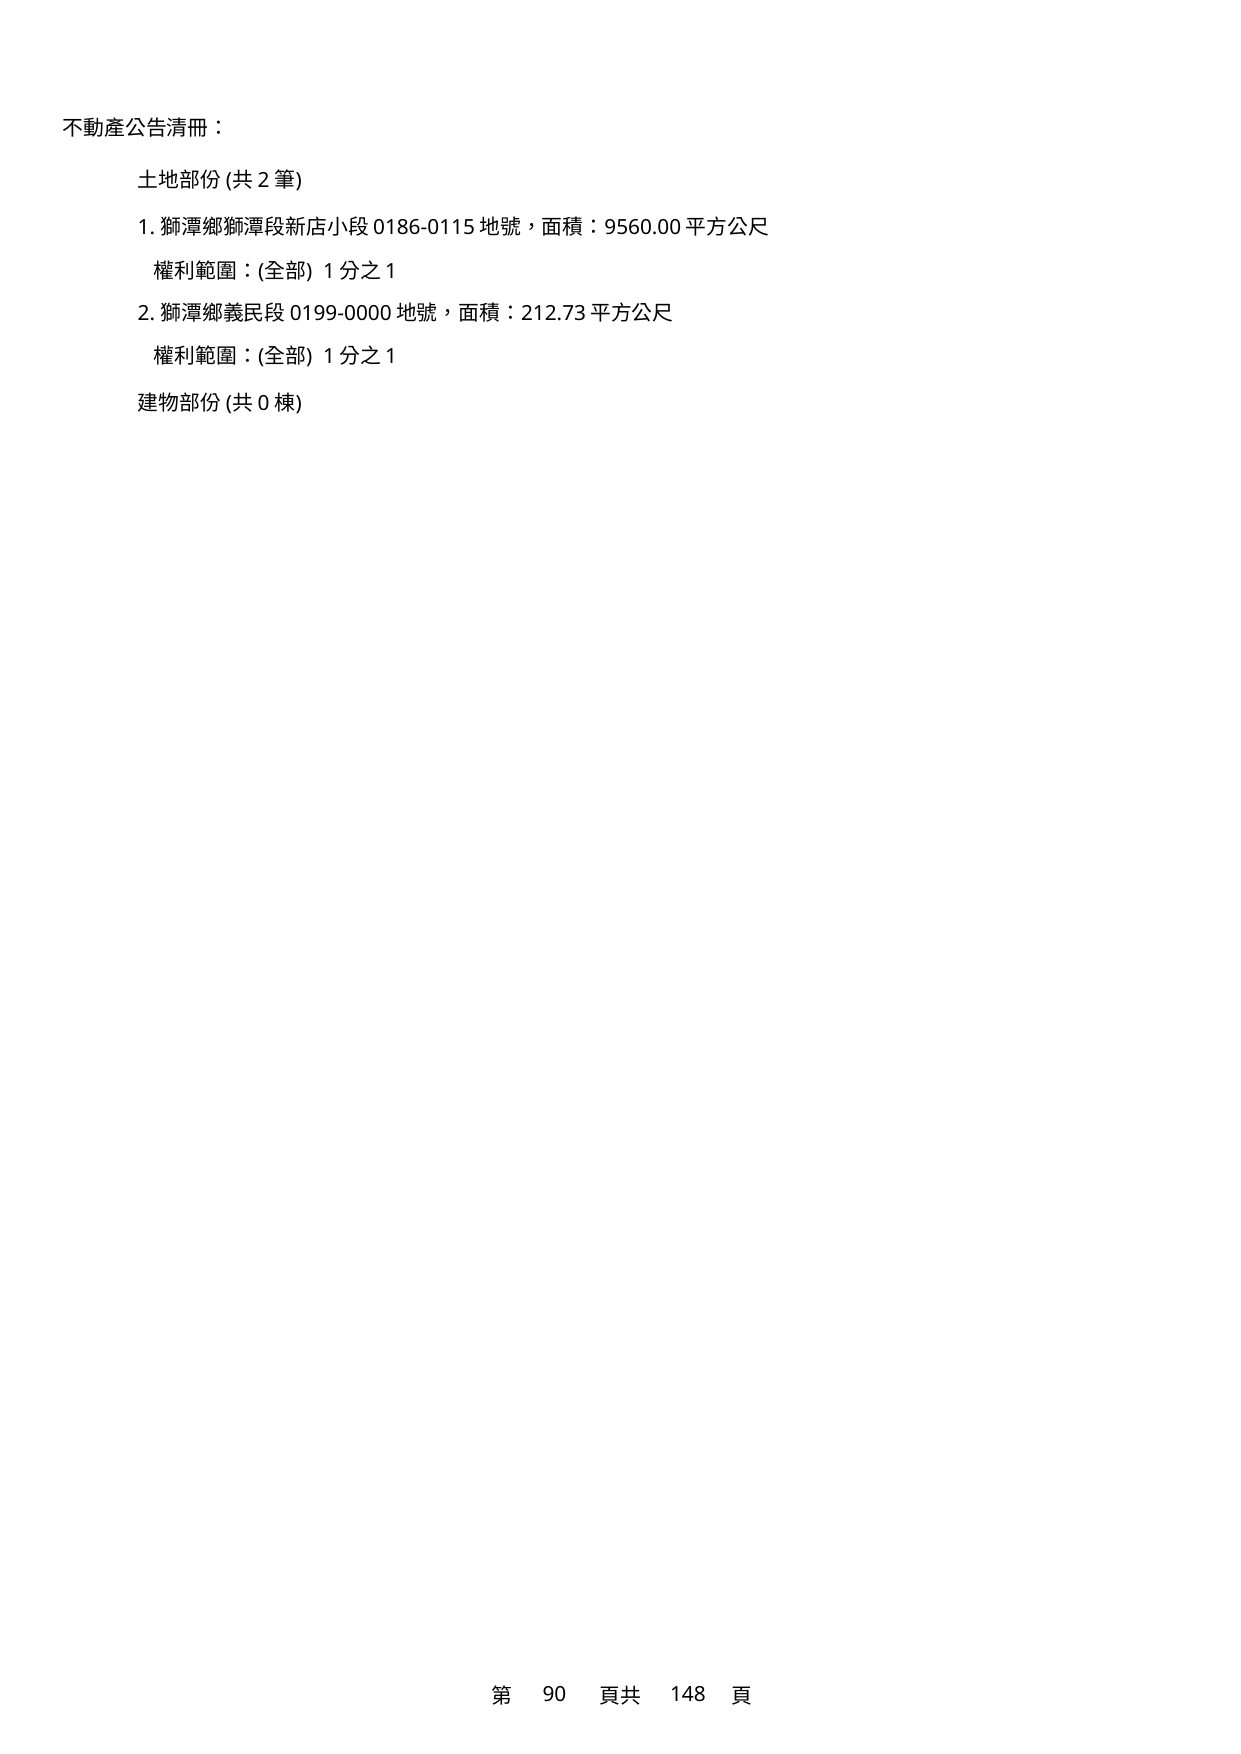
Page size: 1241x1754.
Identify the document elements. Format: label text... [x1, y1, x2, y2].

text 建物部份 (共 0 棟) [62, 373, 1177, 417]
text 第 [481, 1679, 523, 1709]
text 不動產公告清冊： [62, 98, 1177, 142]
text 90 [523, 1679, 585, 1708]
text 頁 [721, 1679, 762, 1709]
text 土地部份 (共 2 筆) [62, 150, 1177, 194]
text 148 [654, 1679, 721, 1708]
text 頁共 [585, 1679, 654, 1709]
text 1. 獅潭鄉獅潭段新店小段0186-0115地號，面積：9560.00平方公尺 權利範圍：(全部) 1分之1 [62, 197, 1177, 282]
text 2. 獅潭鄉義民段0199-0000地號，面積：212.73平方公尺 權利範圍：(全部) 1分之1 [62, 282, 1177, 370]
